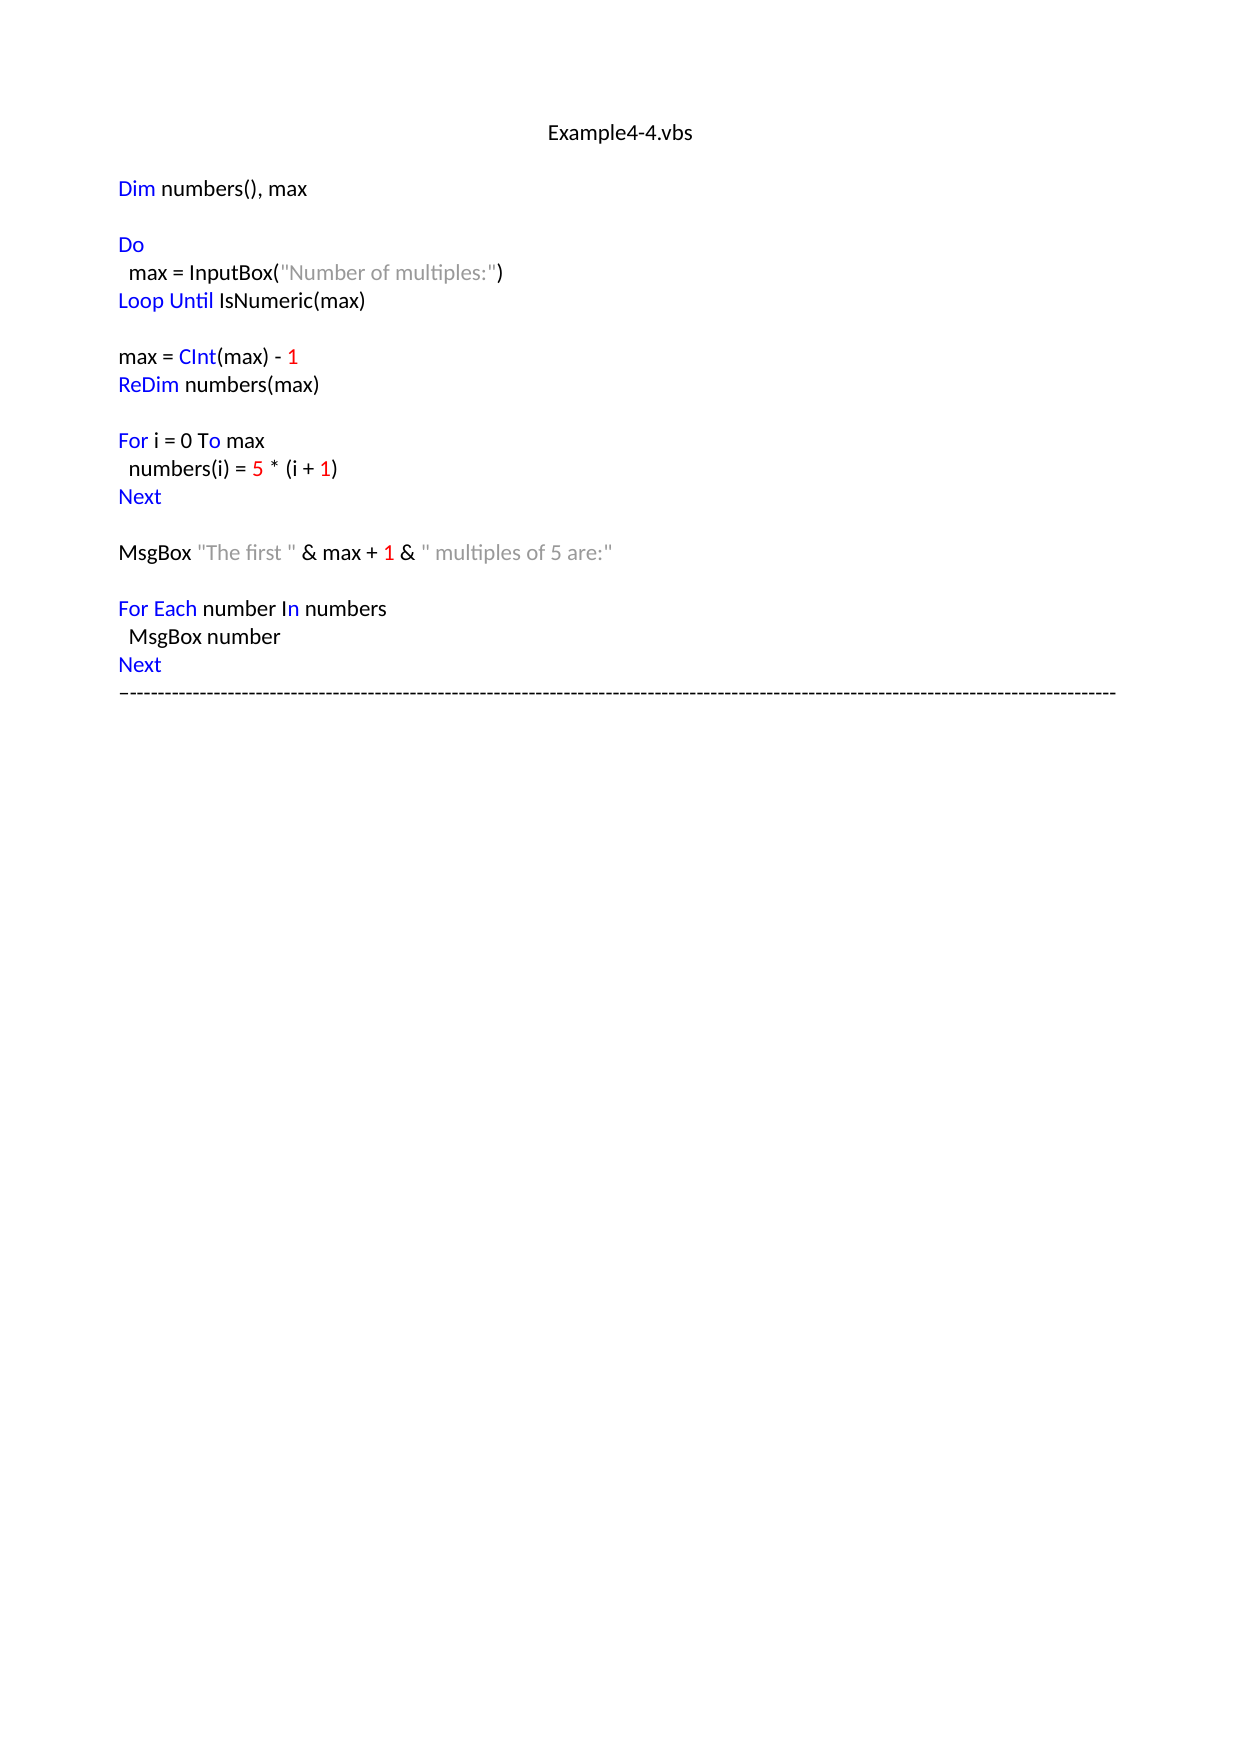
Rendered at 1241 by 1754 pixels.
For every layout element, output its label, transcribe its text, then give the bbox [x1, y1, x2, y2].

text Next [118, 651, 1122, 678]
text Loop Until IsNumeric(max) [118, 286, 1122, 314]
text For Each number In numbers [118, 594, 1122, 622]
text MsgBox "The first " & max + 1 & " multiples of 5 are:" [118, 538, 1122, 566]
text ReDim numbers(max) [118, 370, 1122, 398]
text For i = 0 To max [118, 426, 1122, 454]
text numbers(i) = 5 * (i + 1) [118, 454, 1122, 482]
text Do [118, 230, 1122, 258]
text max = CInt(max) - 1 [118, 342, 1122, 370]
text –--------------------------------------------------------------------------------------------------------------------------------------------- [118, 678, 1122, 707]
text max = InputBox("Number of multiples:") [118, 258, 1122, 286]
text Dim numbers(), max [118, 174, 1122, 202]
text Next [118, 482, 1122, 510]
text Example4-4.vbs [118, 118, 1122, 146]
text MsgBox number [118, 622, 1122, 651]
